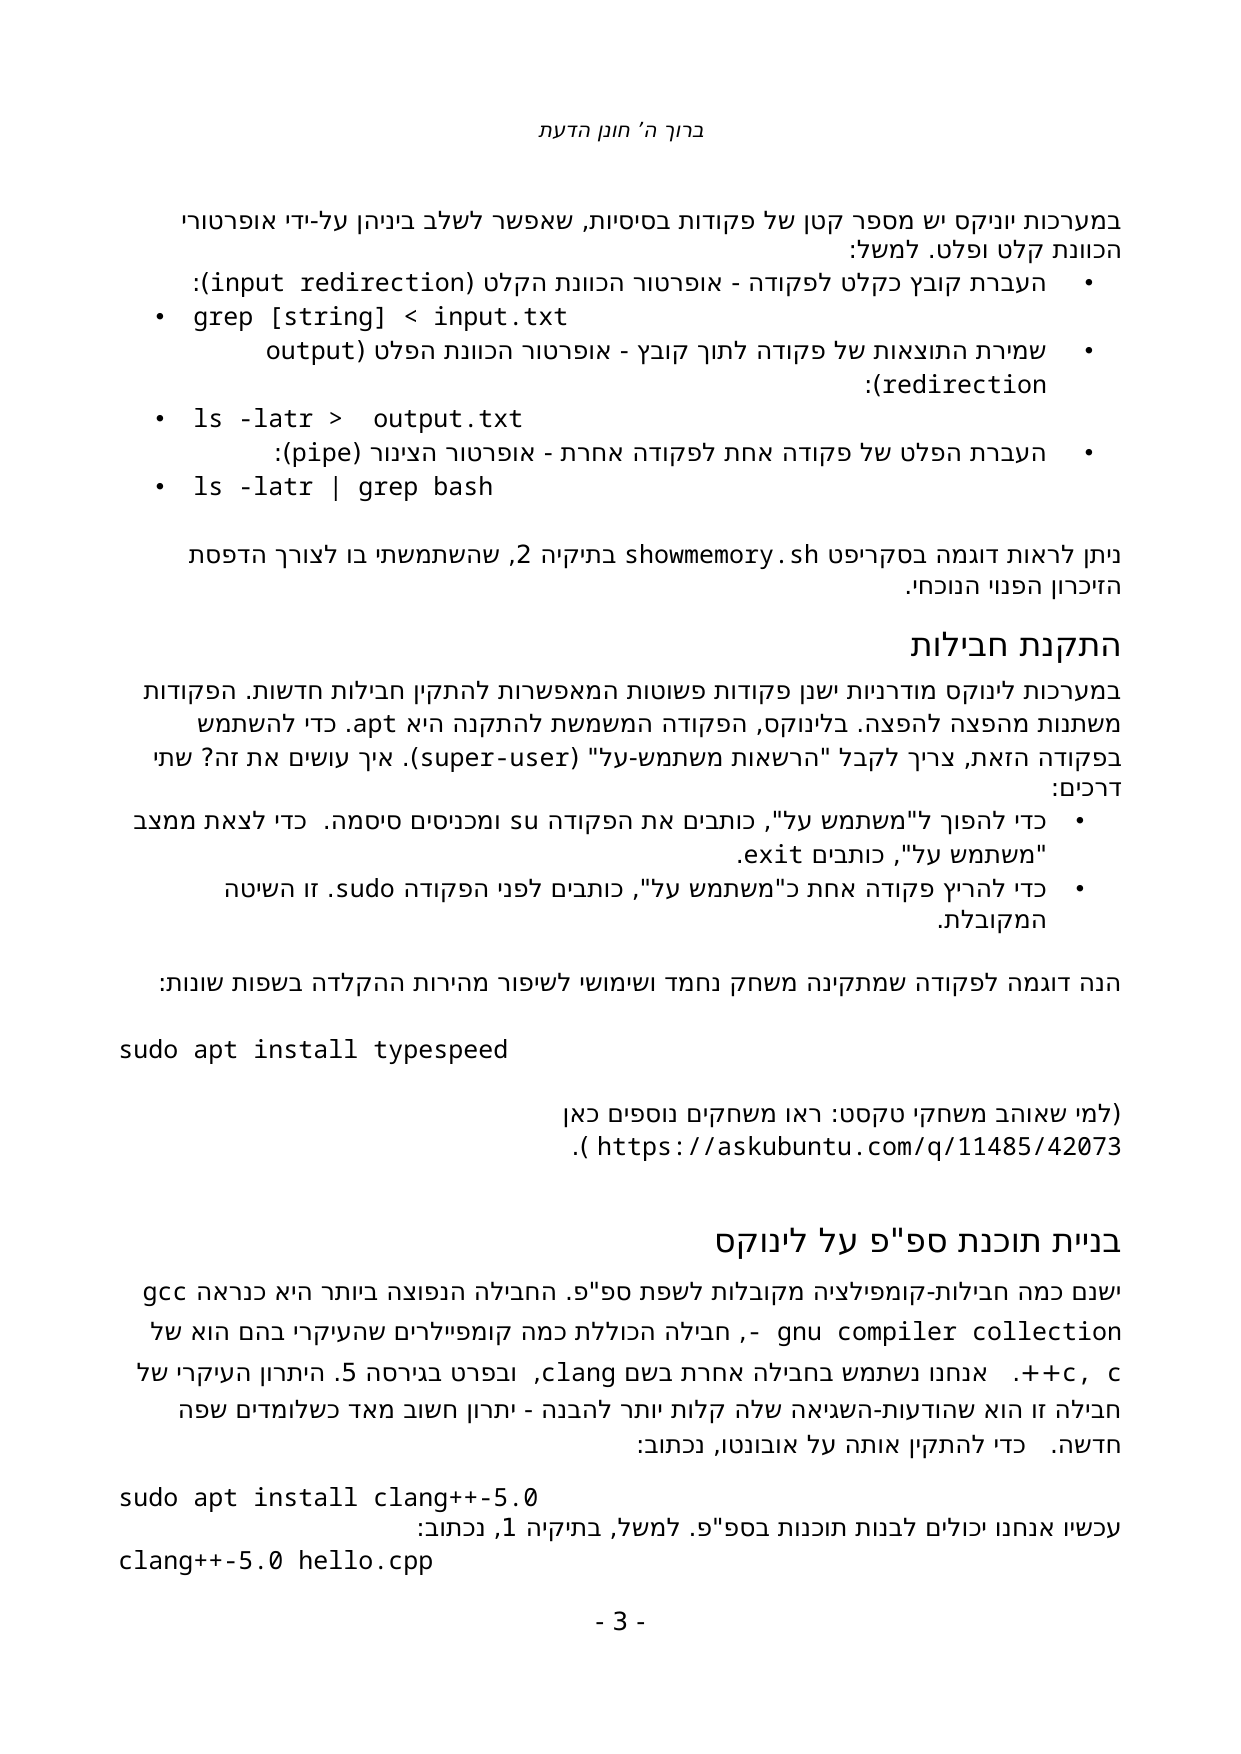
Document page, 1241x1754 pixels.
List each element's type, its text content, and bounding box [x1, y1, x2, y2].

text clang++-5.0 hello.cpp [118, 1543, 1122, 1577]
list העברת קובץ כקלט לפקודה - אופרטור הכוונת הקלט (input redirection): [118, 264, 1084, 298]
text ישנם כמה חבילות-קומפילציה מקובלות לשפת ספ"פ. החבילה הנפוצה ביותר היא כנראה gcc - gnu compiler collection, חבילה הכוללת כמה קומפיילרים שהעיקרי בהם הוא של c, c++. אנחנו נשתמש בחבילה אחרת בשם clang, ובפרט בגירסה 5. היתרון העיקרי של חבילה זו הוא שהודעות-השגיאה שלה קלות יותר להבנה - יתרון חשוב מאד כשלומדים שפה חדשה. כדי להתקין אותה על אובונטו, נכתוב: [118, 1273, 1122, 1459]
text sudo apt install typespeed [118, 1031, 1122, 1066]
text ניתן לראות דוגמה בסקריפט showmemory.sh בתיקיה 2, שהשתמשתי בו לצורך הדפסת הזיכרון הפנוי הנוכחי. [118, 537, 1122, 600]
list grep [string] < input.txt [156, 298, 1122, 332]
list כדי להריץ פקודה אחת כ"משתמש על", כותבים לפני הפקודה sudo. זו השיטה המקובלת. [118, 871, 1084, 934]
text sudo apt install clang++-5.0 [118, 1479, 1122, 1513]
list שמירת התוצאות של פקודה לתוך קובץ - אופרטור הכוונת הפלט (output redirection): [118, 332, 1084, 401]
list ls -latr | grep bash [156, 469, 1122, 503]
text עכשיו אנחנו יכולים לבנות תוכנות בספ"פ. למשל, בתיקיה 1, נכתוב: [118, 1513, 1122, 1543]
text הנה דוגמה לפקודה שמתקינה משחק נחמד ושימושי לשיפור מהירות ההקלדה בשפות שונות: [118, 968, 1122, 997]
text במערכות יוניקס יש מספר קטן של פקודות בסיסיות, שאפשר לשלב ביניהן על-ידי אופרטורי הכוונת קלט ופלט. למשל: [118, 206, 1122, 264]
text (למי שאוהב משחקי טקסט: ראו משחקים נוספים כאן https://askubuntu.com/q/11485/42073 ). [118, 1099, 1122, 1163]
text במערכות לינוקס מודרניות ישנן פקודות פשוטות המאפשרות להתקין חבילות חדשות. הפקודות משתנות מהפצה להפצה. בלינוקס, הפקודה המשמשת להתקנה היא apt. כדי להשתמש בפקודה הזאת, צריך לקבל "הרשאות משתמש-על" (super-user). איך עושים את זה? שתי דרכים: [118, 676, 1122, 803]
subtitle בניית תוכנת ספ"פ על לינוקס [118, 1222, 1122, 1261]
list העברת הפלט של פקודה אחת לפקודה אחרת - אופרטור הצינור (pipe): [118, 434, 1084, 469]
list כדי להפוך ל"משתמש על", כותבים את הפקודה su ומכניסים סיסמה. כדי לצאת ממצב "משתמש על", כותבים exit. [118, 803, 1084, 871]
subtitle התקנת חבילות [118, 625, 1122, 664]
list ls -latr > output.txt [156, 401, 1122, 434]
